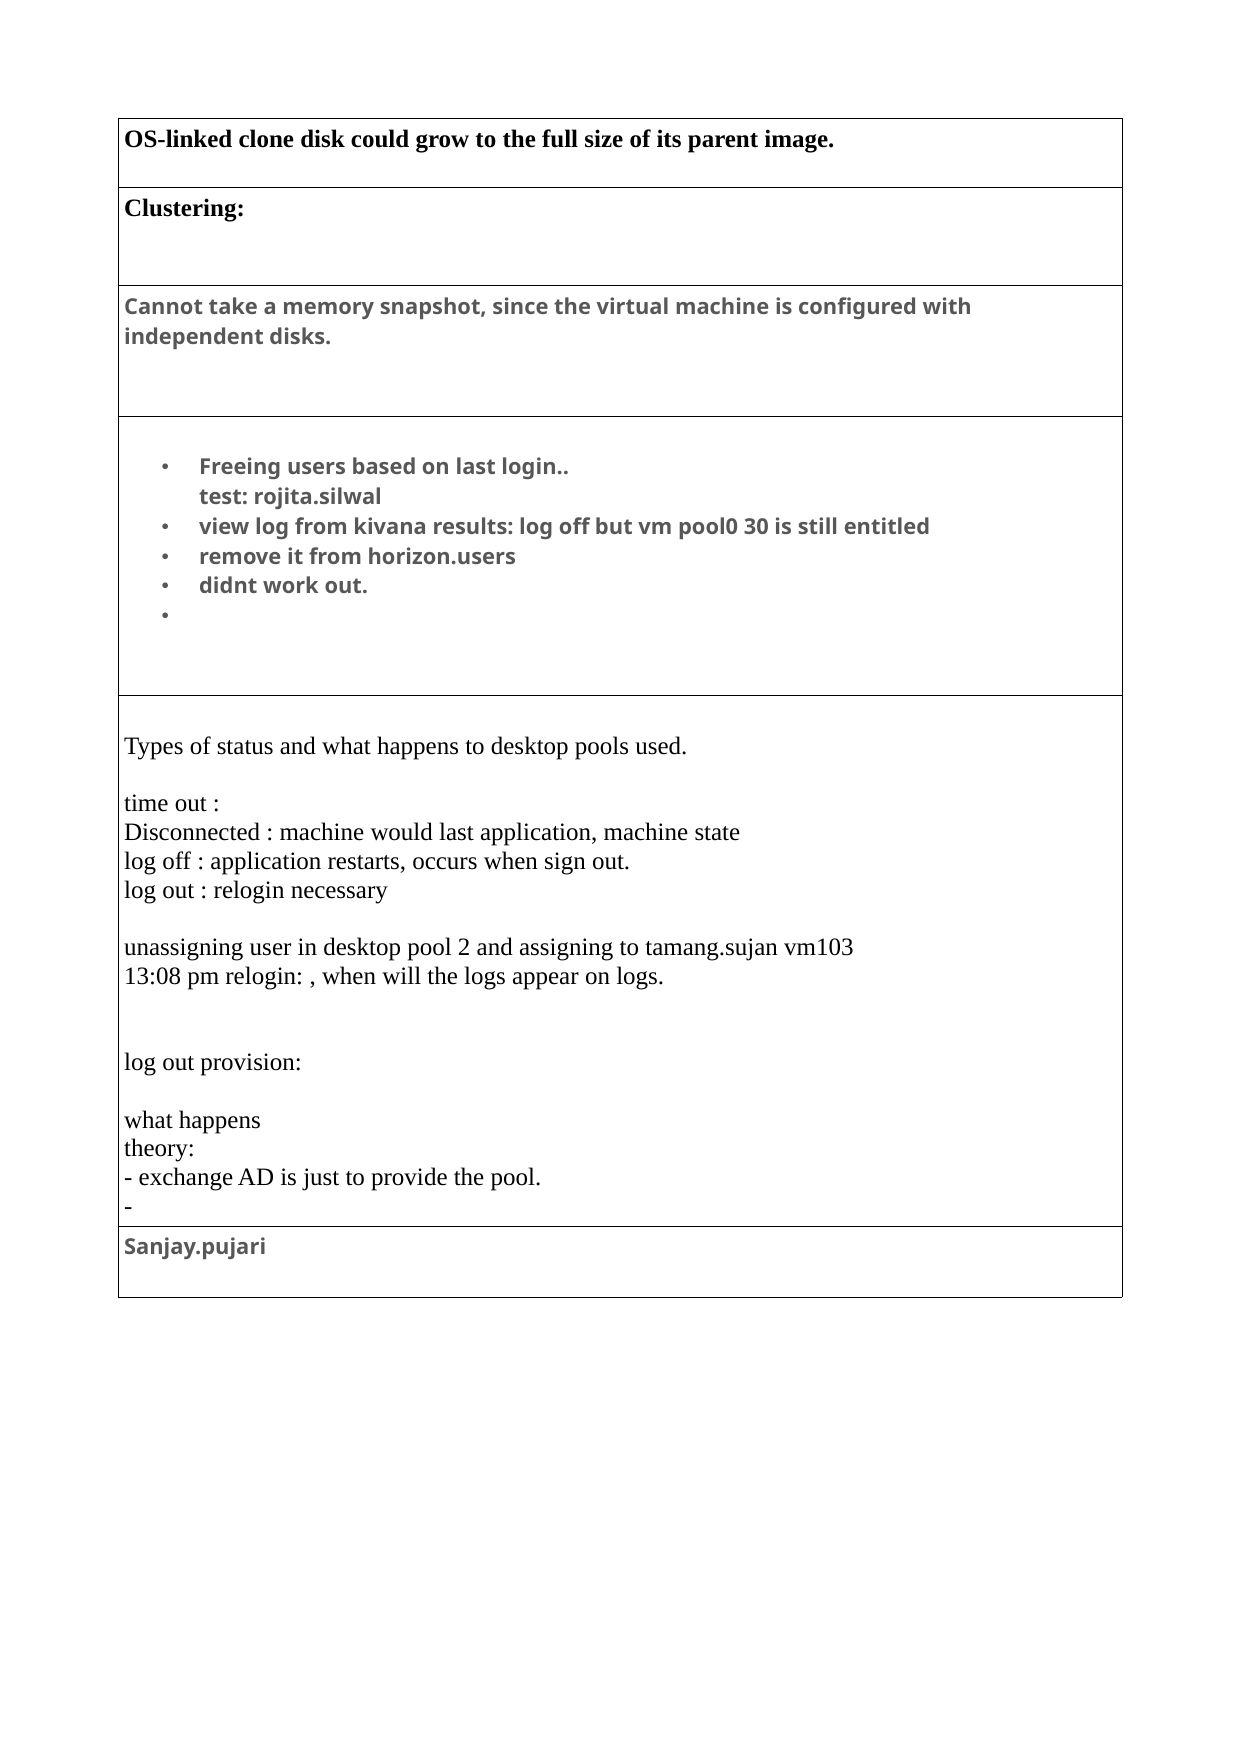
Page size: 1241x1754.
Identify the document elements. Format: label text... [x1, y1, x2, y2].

table_cell Freeing users based on last login.. test: rojita.silwal view log from kivana results: log off but vm pool0 30 is still entitled remove it from horizon.users didnt work out. [119, 417, 1122, 695]
table_cell Types of status and what happens to desktop pools used. time out : Disconnected : machine would last application, machine state log off : application restarts, occurs when sign out. log out : relogin necessary unassigning user in desktop pool 2 and assigning to tamang.sujan vm103 13:08 pm relogin: , when will the logs appear on logs. log out provision: what happens theory: - exchange AD is just to provide the pool. - [119, 696, 1122, 1226]
table_cell OS-linked clone disk could grow to the full size of its parent image. [119, 119, 1122, 187]
table_cell Cannot take a memory snapshot, since the virtual machine is configured with independent disks. [119, 286, 1122, 416]
table_cell Clustering: [119, 188, 1122, 285]
table_cell Sanjay.pujari [119, 1227, 1122, 1297]
